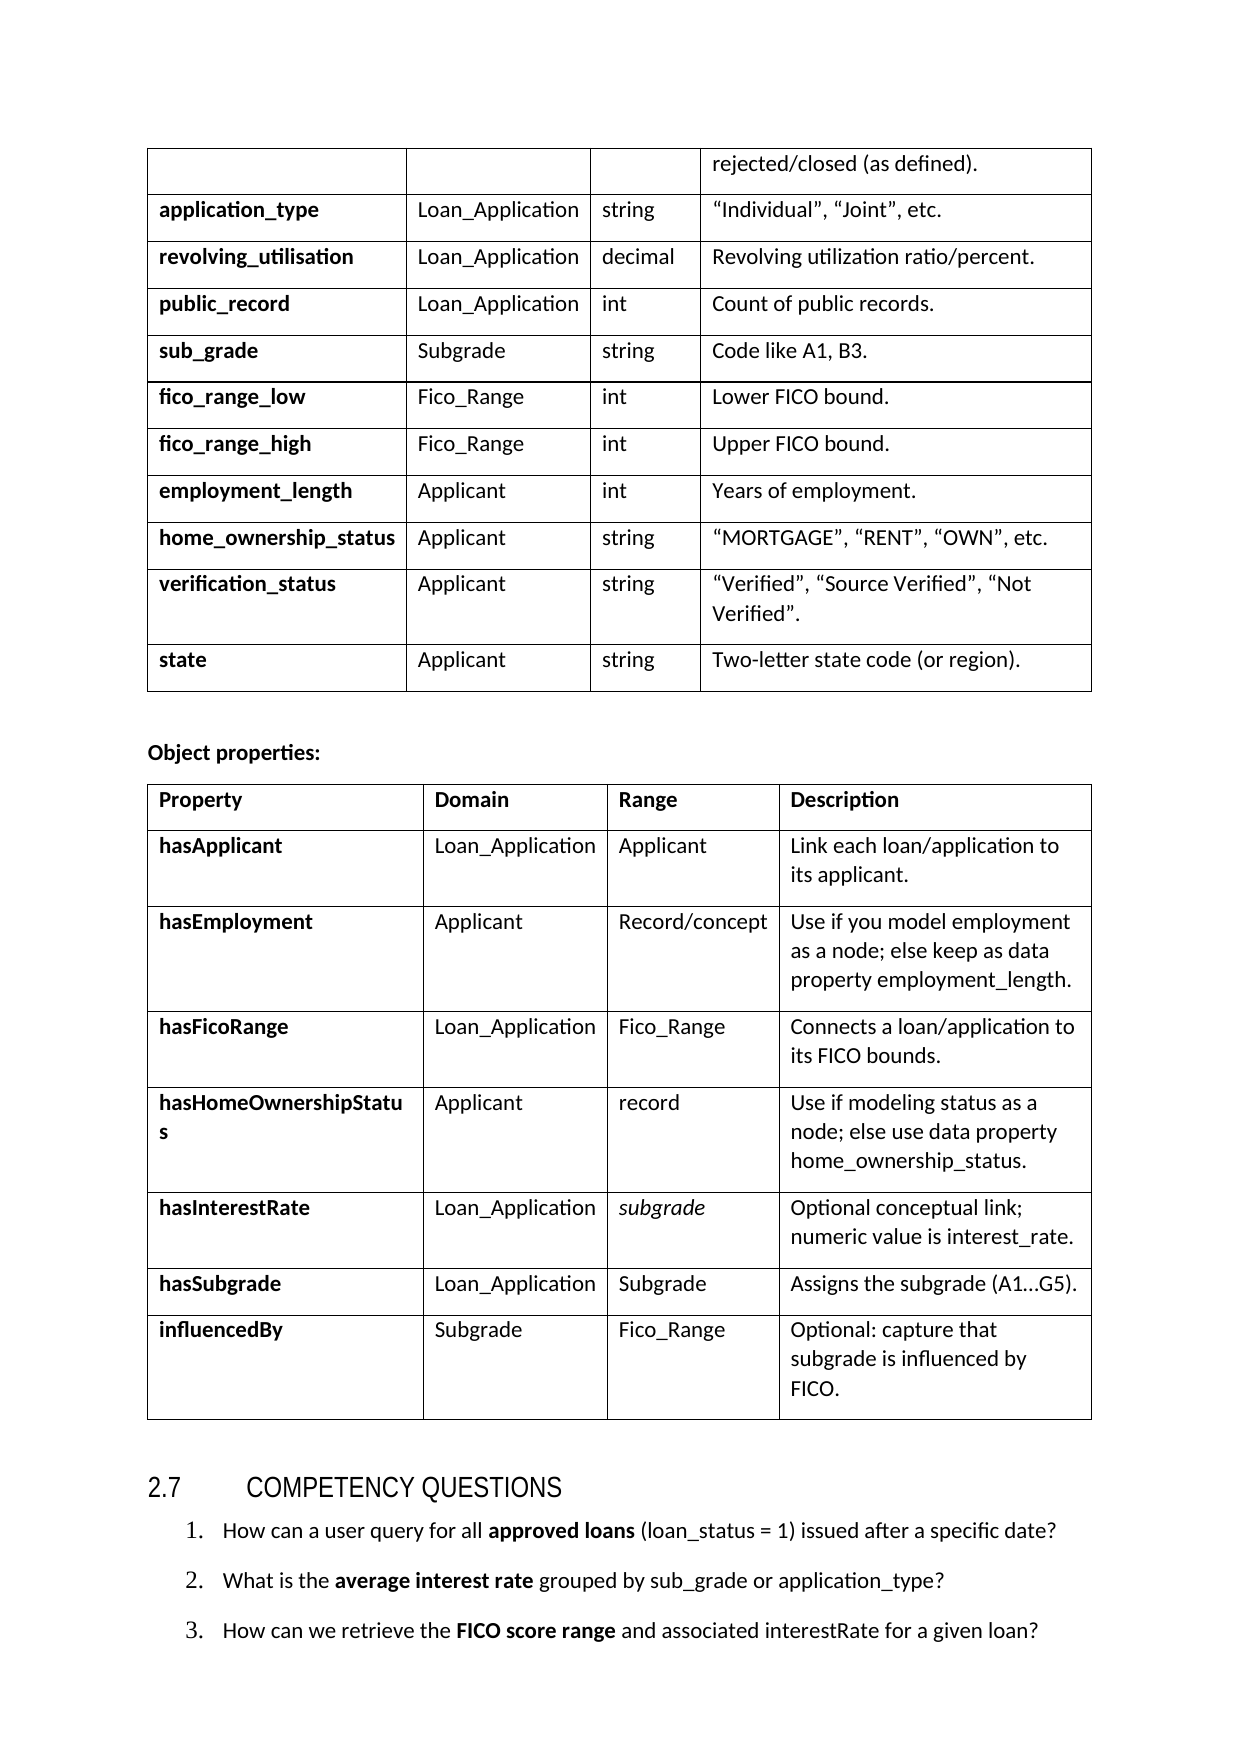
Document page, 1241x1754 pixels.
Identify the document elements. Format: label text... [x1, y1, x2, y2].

table_cell Count of public records. [701, 289, 1091, 335]
table_cell verification_status [148, 570, 406, 644]
list How can a user query for all approved loans (loan_status = 1) issued after a specific date? [185, 1515, 1093, 1544]
table_cell Upper FICO bound. [701, 429, 1091, 475]
subtitle Competency questions [148, 1470, 1093, 1504]
table_cell Loan_Application [424, 831, 607, 906]
table_cell Subgrade [608, 1269, 779, 1314]
table_cell state [148, 645, 406, 691]
table_cell revolving_utilisation [148, 242, 406, 288]
table_cell Two-letter state code (or region). [701, 645, 1091, 691]
table_cell hasFicoRange [148, 1012, 423, 1087]
table_cell fico_range_low [148, 383, 406, 428]
table_cell Applicant [407, 570, 590, 644]
table_cell Connects a loan/application to its FICO bounds. [780, 1012, 1091, 1087]
table_cell hasSubgrade [148, 1269, 423, 1314]
table_cell [407, 149, 590, 194]
table_cell string [591, 645, 700, 691]
table_cell Loan_Application [424, 1012, 607, 1087]
table_cell Subgrade [407, 336, 590, 381]
table_cell Fico_Range [608, 1012, 779, 1087]
table_cell Applicant [407, 523, 590, 568]
list How can we retrieve the FICO score range and associated interestRate for a given loan? [185, 1615, 1093, 1644]
table_cell Code like A1, B3. [701, 336, 1091, 381]
table_cell string [591, 195, 700, 241]
table_cell Assigns the subgrade (A1…G5). [780, 1269, 1091, 1314]
table_cell Revolving utilization ratio/percent. [701, 242, 1091, 288]
table_cell Applicant [407, 476, 590, 522]
table_cell Link each loan/application to its applicant. [780, 831, 1091, 906]
table_header Description [780, 785, 1091, 830]
list What is the average interest rate grouped by sub_grade or application_type? [185, 1565, 1093, 1594]
table_cell “Verified”, “Source Verified”, “Not Verified”. [701, 570, 1091, 644]
table_cell int [591, 476, 700, 522]
table_cell Loan_Application [424, 1269, 607, 1314]
table_cell Subgrade [424, 1316, 607, 1419]
table_cell hasInterestRate [148, 1193, 423, 1268]
table_cell Applicant [407, 645, 590, 691]
table_cell Loan_Application [407, 289, 590, 335]
table_cell int [591, 383, 700, 428]
table_cell hasEmployment [148, 907, 423, 1011]
table_cell decimal [591, 242, 700, 288]
table_cell hasHomeOwnershipStatus [148, 1088, 423, 1192]
table_cell int [591, 289, 700, 335]
table_cell Optional conceptual link; numeric value is interest_rate. [780, 1193, 1091, 1268]
table_cell Loan_Application [407, 195, 590, 241]
table_cell Loan_Application [424, 1193, 607, 1268]
table_cell Loan_Application [407, 242, 590, 288]
table_cell Fico_Range [608, 1316, 779, 1419]
table_cell Fico_Range [407, 383, 590, 428]
table_cell record [608, 1088, 779, 1192]
table_cell rejected/closed (as defined). [701, 149, 1091, 194]
table_cell [591, 149, 700, 194]
table_cell Applicant [424, 1088, 607, 1192]
table_cell public_record [148, 289, 406, 335]
table_cell influencedBy [148, 1316, 423, 1419]
table_cell string [591, 523, 700, 568]
table_cell sub_grade [148, 336, 406, 381]
table_header Domain [424, 785, 607, 830]
table_header Range [608, 785, 779, 830]
text Object properties: [148, 738, 1093, 766]
table_cell “MORTGAGE”, “RENT”, “OWN”, etc. [701, 523, 1091, 568]
table_header Property [148, 785, 423, 830]
table_cell subgrade [608, 1193, 779, 1268]
table_cell employment_length [148, 476, 406, 522]
table_cell Record/concept [608, 907, 779, 1011]
table_cell Years of employment. [701, 476, 1091, 522]
table_cell int [591, 429, 700, 475]
table_cell Lower FICO bound. [701, 383, 1091, 428]
table_cell Optional: capture that subgrade is influenced by FICO. [780, 1316, 1091, 1419]
table_cell Applicant [608, 831, 779, 906]
table_cell “Individual”, “Joint”, etc. [701, 195, 1091, 241]
table_cell Applicant [424, 907, 607, 1011]
table_cell [148, 149, 406, 194]
table_cell string [591, 336, 700, 381]
table_cell home_ownership_status [148, 523, 406, 568]
table_cell Fico_Range [407, 429, 590, 475]
table_cell fico_range_high [148, 429, 406, 475]
table_cell application_type [148, 195, 406, 241]
table_cell string [591, 570, 700, 644]
table_cell Use if you model employment as a node; else keep as data property employment_length. [780, 907, 1091, 1011]
table_cell hasApplicant [148, 831, 423, 906]
table_cell Use if modeling status as a node; else use data property home_ownership_status. [780, 1088, 1091, 1192]
